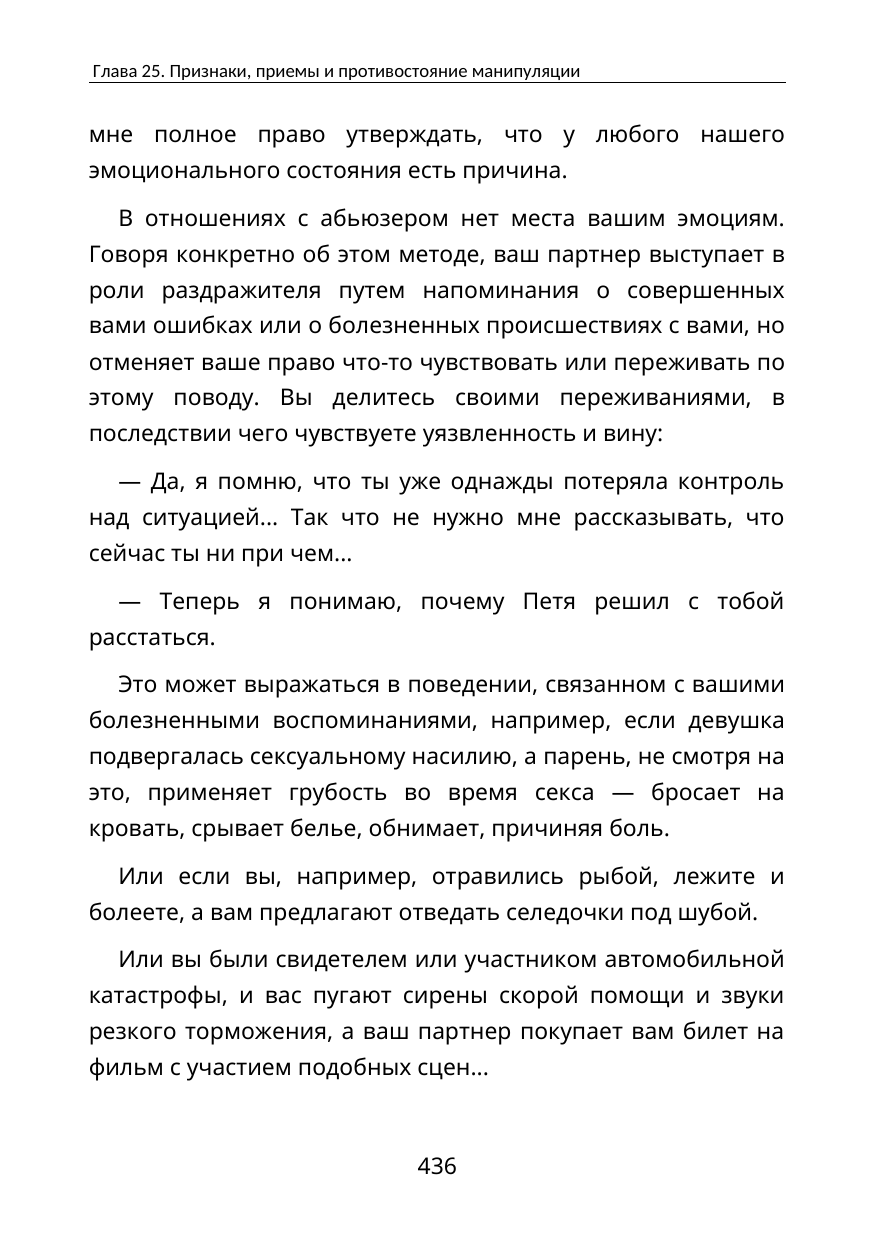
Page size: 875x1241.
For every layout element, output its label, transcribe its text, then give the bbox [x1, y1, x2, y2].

text — Да, я помню, что ты уже однажды потеряла контроль над ситуацией... Так что не нужно мне рассказывать, что сейчас ты ни при чем... [88, 465, 786, 568]
text Или вы были свидетелем или участником автомобильной катастрофы, и вас пугают сирены скорой помощи и звуки резкого торможения, а ваш партнер покупает вам билет на фильм с участием подобных сцен... [88, 943, 786, 1082]
text мне полное право утверждать, что у любого нашего эмоционального состояния есть причина. [88, 118, 786, 185]
text Или если вы, например, отравились рыбой, лежите и болеете, а вам предлагают отведать селедочки под шубой. [88, 860, 786, 927]
text Это может выражаться в поведении, связанном с вашими болезненными воспоминаниями, например, если девушка подвергалась сексуальному насилию, а парень, не смотря на это, применяет грубость во время секса — бросает на кровать, срывает белье, обнимает, причиняя боль. [88, 668, 786, 843]
text — Теперь я понимаю, почему Петя решил с тобой расстаться. [88, 584, 786, 652]
text В отношениях с абьюзером нет места вашим эмоциям. Говоря конкретно об этом методе, ваш партнер выступает в роли раздражителя путем напоминания о совершенных вами ошибках или о болезненных происшествиях с вами, но отменяет ваше право что-то чувствовать или переживать по этому поводу. Вы делитесь своими переживаниями, в последствии чего чувствуете уязвленность и вину: [88, 202, 786, 448]
